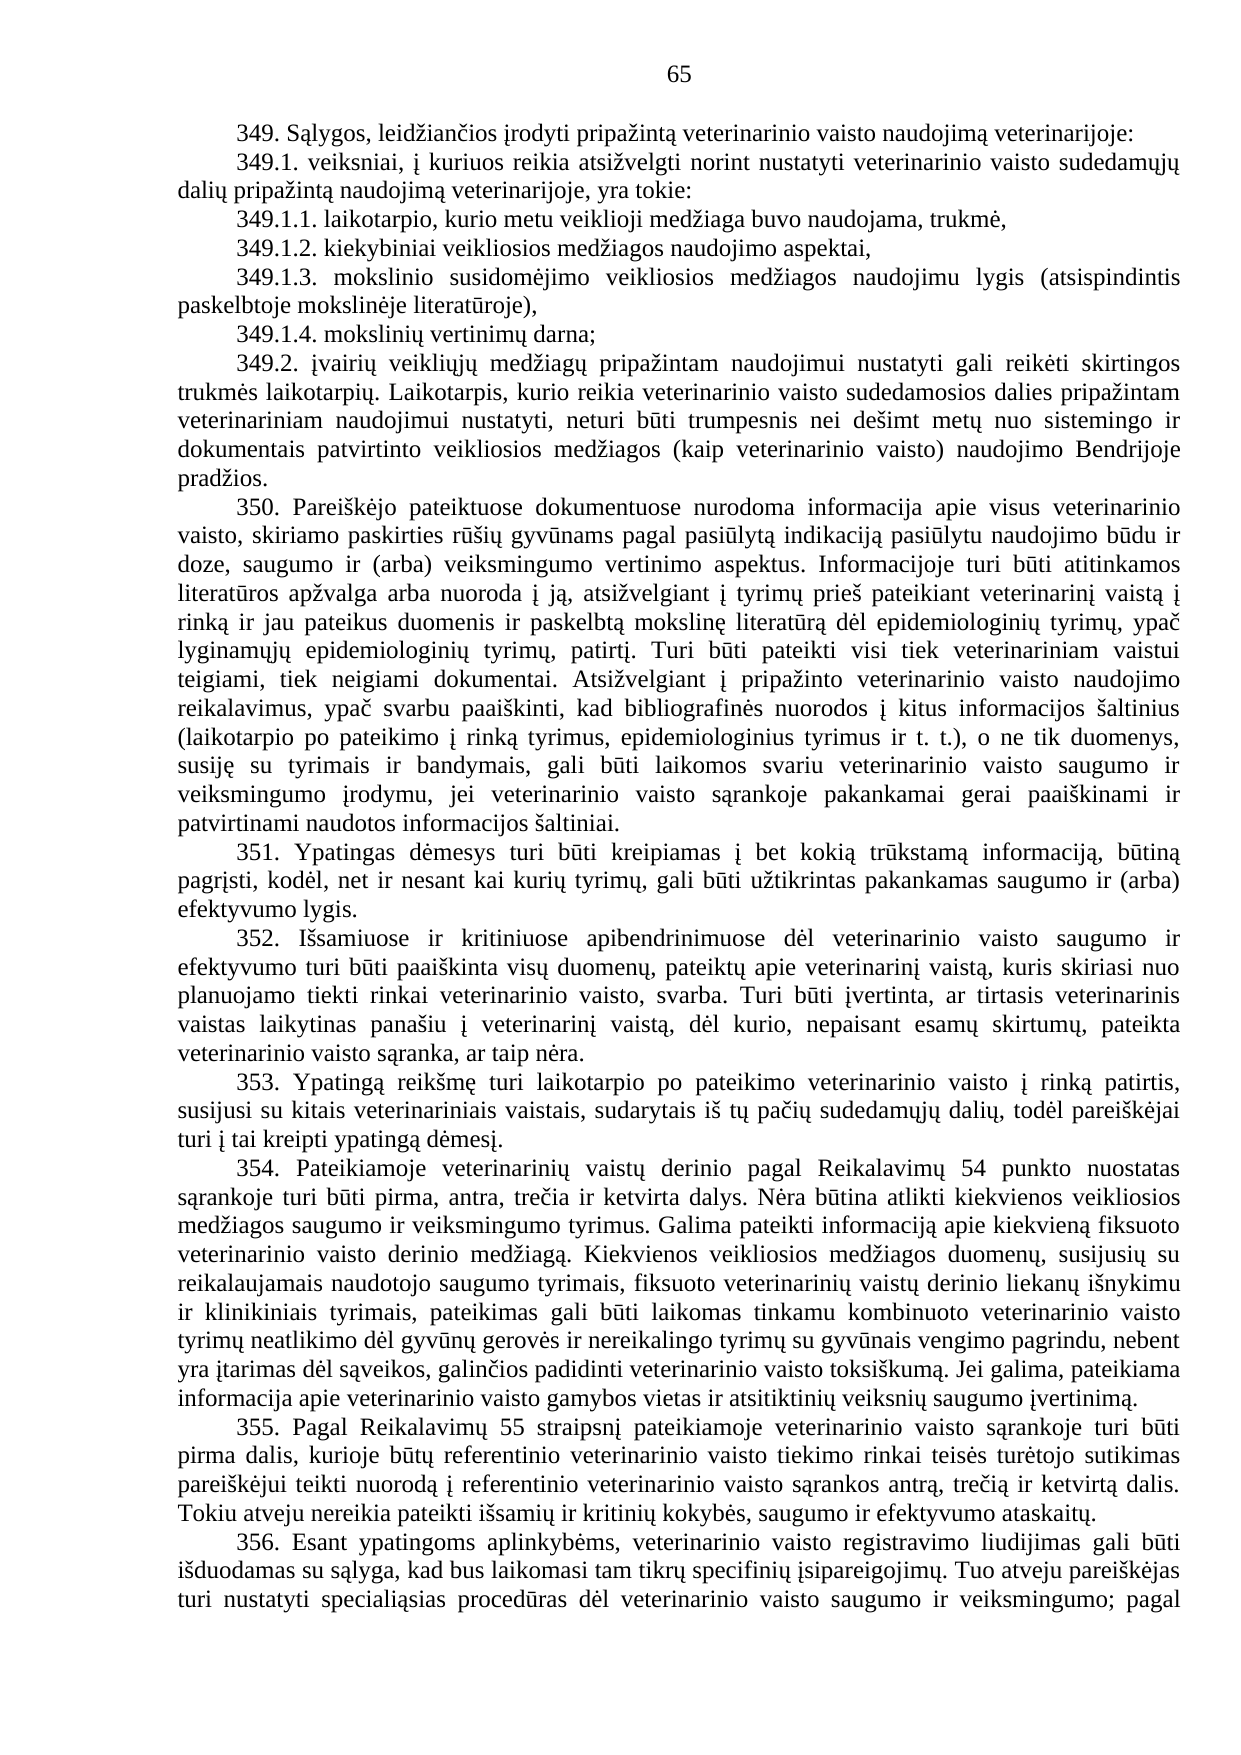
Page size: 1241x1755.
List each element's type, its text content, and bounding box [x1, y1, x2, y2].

text 349.1. veiksniai, į kuriuos reikia atsižvelgti norint nustatyti veterinarinio vaisto sudedamųjų dalių pripažintą naudojimą veterinarijoje, yra tokie: [177, 147, 1181, 204]
text 349.1.1. laikotarpio, kurio metu veiklioji medžiaga buvo naudojama, trukmė, [177, 204, 1181, 233]
text 352. Išsamiuose ir kritiniuose apibendrinimuose dėl veterinarinio vaisto saugumo ir efektyvumo turi būti paaiškinta visų duomenų, pateiktų apie veterinarinį vaistą, kuris skiriasi nuo planuojamo tiekti rinkai veterinarinio vaisto, svarba. Turi būti įvertinta, ar tirtasis veterinarinis vaistas laikytinas panašiu į veterinarinį vaistą, dėl kurio, nepaisant esamų skirtumų, pateikta veterinarinio vaisto sąranka, ar taip nėra. [177, 923, 1181, 1067]
text 353. Ypatingą reikšmę turi laikotarpio po pateikimo veterinarinio vaisto į rinką patirtis, susijusi su kitais veterinariniais vaistais, sudarytais iš tų pačių sudedamųjų dalių, todėl pareiškėjai turi į tai kreipti ypatingą dėmesį. [177, 1067, 1181, 1153]
text 351. Ypatingas dėmesys turi būti kreipiamas į bet kokią trūkstamą informaciją, būtiną pagrįsti, kodėl, net ir nesant kai kurių tyrimų, gali būti užtikrintas pakankamas saugumo ir (arba) efektyvumo lygis. [177, 837, 1181, 923]
text 349.1.2. kiekybiniai veikliosios medžiagos naudojimo aspektai, [177, 233, 1181, 262]
text 349. Sąlygos, leidžiančios įrodyti pripažintą veterinarinio vaisto naudojimą veterinarijoje: [177, 118, 1181, 147]
text 350. Pareiškėjo pateiktuose dokumentuose nurodoma informacija apie visus veterinarinio vaisto, skiriamo paskirties rūšių gyvūnams pagal pasiūlytą indikaciją pasiūlytu naudojimo būdu ir doze, saugumo ir (arba) veiksmingumo vertinimo aspektus. Informacijoje turi būti atitinkamos literatūros apžvalga arba nuoroda į ją, atsižvelgiant į tyrimų prieš pateikiant veterinarinį vaistą į rinką ir jau pateikus duomenis ir paskelbtą mokslinę literatūrą dėl epidemiologinių tyrimų, ypač lyginamųjų epidemiologinių tyrimų, patirtį. Turi būti pateikti visi tiek veterinariniam vaistui teigiami, tiek neigiami dokumentai. Atsižvelgiant į pripažinto veterinarinio vaisto naudojimo reikalavimus, ypač svarbu paaiškinti, kad bibliografinės nuorodos į kitus informacijos šaltinius (laikotarpio po pateikimo į rinką tyrimus, epidemiologinius tyrimus ir t. t.), o ne tik duomenys, susiję su tyrimais ir bandymais, gali būti laikomos svariu veterinarinio vaisto saugumo ir veiksmingumo įrodymu, jei veterinarinio vaisto sąrankoje pakankamai gerai paaiškinami ir patvirtinami naudotos informacijos šaltiniai. [177, 492, 1181, 837]
text 356. Esant ypatingoms aplinkybėms, veterinarinio vaisto registravimo liudijimas gali būti išduodamas su sąlyga, kad bus laikomasi tam tikrų specifinių įsipareigojimų. Tuo atveju pareiškėjas turi nustatyti specialiąsias procedūras dėl veterinarinio vaisto saugumo ir veiksmingumo; pagal [177, 1527, 1181, 1613]
text 349.1.4. mokslinių vertinimų darna; [177, 319, 1181, 348]
text 354. Pateikiamoje veterinarinių vaistų derinio pagal Reikalavimų 54 punkto nuostatas sąrankoje turi būti pirma, antra, trečia ir ketvirta dalys. Nėra būtina atlikti kiekvienos veikliosios medžiagos saugumo ir veiksmingumo tyrimus. Galima pateikti informaciją apie kiekvieną fiksuoto veterinarinio vaisto derinio medžiagą. Kiekvienos veikliosios medžiagos duomenų, susijusių su reikalaujamais naudotojo saugumo tyrimais, fiksuoto veterinarinių vaistų derinio liekanų išnykimu ir klinikiniais tyrimais, pateikimas gali būti laikomas tinkamu kombinuoto veterinarinio vaisto tyrimų neatlikimo dėl gyvūnų gerovės ir nereikalingo tyrimų su gyvūnais vengimo pagrindu, nebent yra įtarimas dėl sąveikos, galinčios padidinti veterinarinio vaisto toksiškumą. Jei galima, pateikiama informacija apie veterinarinio vaisto gamybos vietas ir atsitiktinių veiksnių saugumo įvertinimą. [177, 1153, 1181, 1412]
text 349.1.3. mokslinio susidomėjimo veikliosios medžiagos naudojimu lygis (atsispindintis paskelbtoje mokslinėje literatūroje), [177, 262, 1181, 319]
text 355. Pagal Reikalavimų 55 straipsnį pateikiamoje veterinarinio vaisto sąrankoje turi būti pirma dalis, kurioje būtų referentinio veterinarinio vaisto tiekimo rinkai teisės turėtojo sutikimas pareiškėjui teikti nuorodą į referentinio veterinarinio vaisto sąrankos antrą, trečią ir ketvirtą dalis. Tokiu atveju nereikia pateikti išsamių ir kritinių kokybės, saugumo ir efektyvumo ataskaitų. [177, 1412, 1181, 1527]
text 349.2. įvairių veikliųjų medžiagų pripažintam naudojimui nustatyti gali reikėti skirtingos trukmės laikotarpių. Laikotarpis, kurio reikia veterinarinio vaisto sudedamosios dalies pripažintam veterinariniam naudojimui nustatyti, neturi būti trumpesnis nei dešimt metų nuo sistemingo ir dokumentais patvirtinto veikliosios medžiagos (kaip veterinarinio vaisto) naudojimo Bendrijoje pradžios. [177, 348, 1181, 492]
